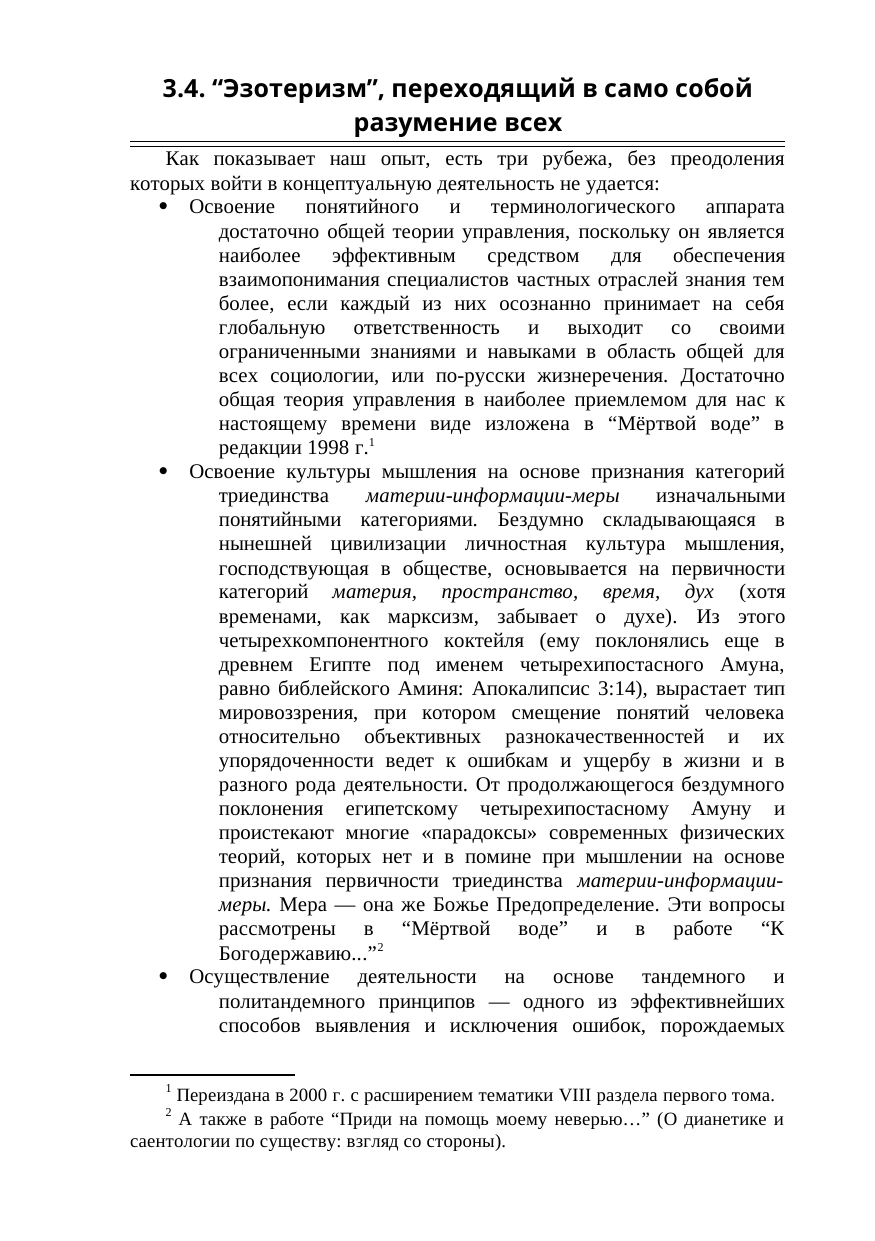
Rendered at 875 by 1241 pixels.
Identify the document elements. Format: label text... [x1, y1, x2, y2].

list А также в работе “Приди на помощь моему неверью…” (О дианетике и саентологии по существу: взгляд со стороны). [130, 1105, 785, 1152]
list Освоение понятийного и терминологического аппарата достаточно общей теории управления, поскольку он является наиболее эффективным средством для обеспечения взаимопонимания специалистов частных отраслей знания тем более, если каждый из них осознанно принимает на себя глобальную ответственность и выходит со своими ограниченными знаниями и навыками в область общей для всех социологии, или по-русски жизнеречения. Достаточно общая теория управления в наиболее приемлемом для нас к настоящему времени виде изложена в “Мёртвой воде” в редакции 1998 г. [159, 194, 785, 459]
list Освоение культуры мышления на основе признания категорий триединства материи-информации-меры изначальными понятийными категориями. Бездумно складывающаяся в нынешней цивилизации личностная культура мышления, господствующая в обществе, основывается на первичности категорий материя, пространство, время, дух (хотя временами, как марксизм, забывает о духе). Из этого четырехкомпонентного коктейля (ему поклонялись еще в древнем Египте под именем четырехипостасного Амуна, равно библейского Аминя: Апокалипсис 3:14), вырастает тип мировоззрения, при котором смещение понятий человека относительно объективных разнокачественностей и их упорядоченности ведет к ошибкам и ущербу в жизни и в разного рода деятельности. От продолжающегося бездумного поклонения египетскому четырехипостасному Амуну и проистекают многие «па­ра­доксы» современных физических теорий, которых нет и в помине при мышлении на основе признания первичности триединства ­материи-информации-меры. Мера — она же Божье Предопределение. Эти вопросы рассмотрены в “Мёртвой воде” и в работе “К Богодержавию...” [159, 459, 785, 964]
list Осуществление деятельности на основе тандемного и политандемного принципов — одного из эффективнейших способов выявления и исключения ошибок, порождаемых [159, 964, 785, 1037]
list Переиздана в 2000 г. с расширением тематики VIII раздела первого тома. [130, 1081, 785, 1105]
text Как показывает наш опыт, есть три рубежа, без преодоления которых войти в концептуальную деятельность не удается: [130, 147, 785, 194]
